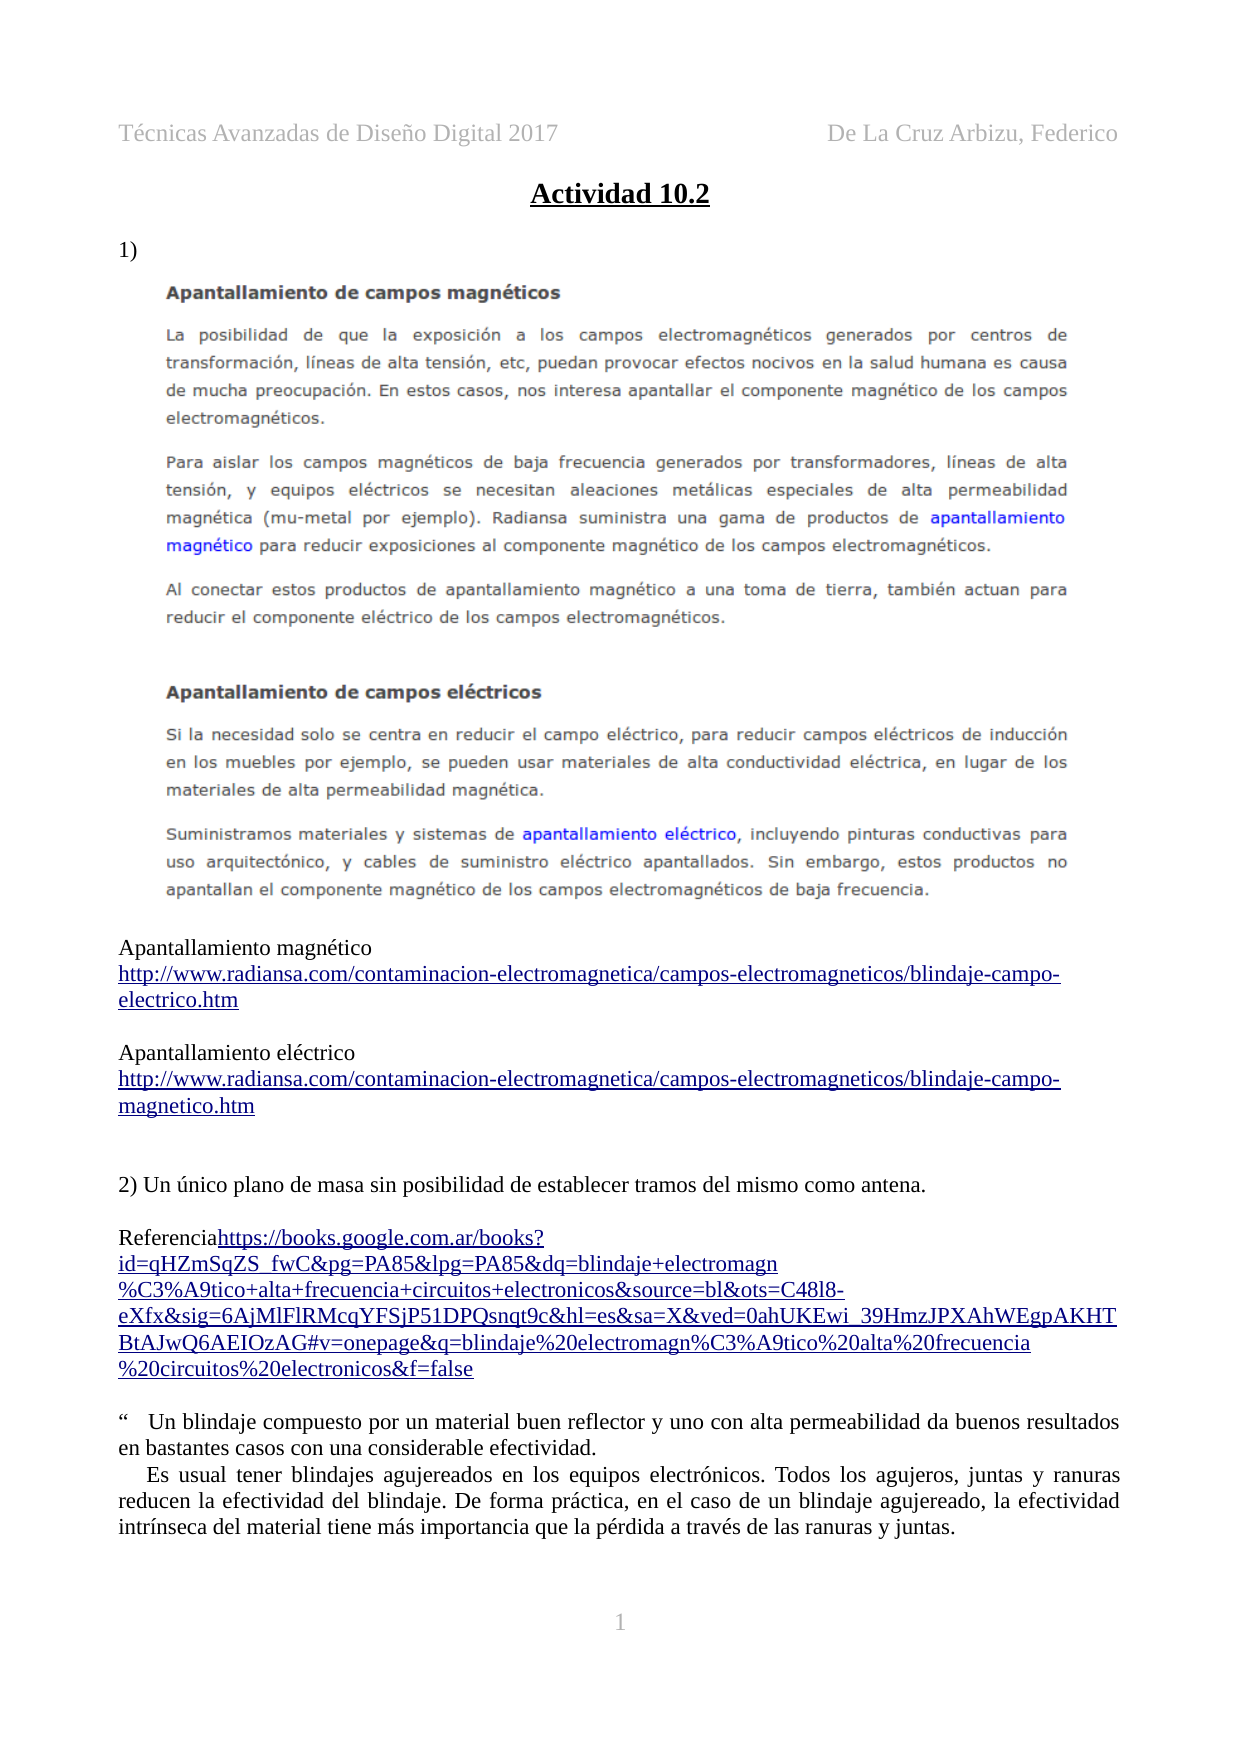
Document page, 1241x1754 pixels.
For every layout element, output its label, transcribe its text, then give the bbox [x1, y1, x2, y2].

text Actividad 10.2 [118, 176, 1122, 210]
text 2) Un único plano de masa sin posibilidad de establecer tramos del mismo como antena. [118, 1171, 1122, 1197]
text 1) [118, 236, 1122, 263]
text Es usual tener blindajes agujereados en los equipos electrónicos. Todos los agujeros, juntas y ranuras reducen la efectividad del blindaje. De forma práctica, en el caso de un blindaje agujereado, la efectividad intrínseca del material tiene más importancia que la pérdida a través de las ranuras y juntas. [118, 1461, 1122, 1540]
picture [156, 279, 1084, 908]
text http://www.radiansa.com/contaminacion-electromagnetica/campos-electromagneticos/blindaje-campo-electrico.htm [118, 960, 1122, 1013]
text Apantallamiento magnético [118, 934, 1122, 960]
text “ Un blindaje compuesto por un material buen reflector y uno con alta permeabilidad da buenos resultados en bastantes casos con una considerable efectividad. [118, 1408, 1122, 1461]
text Apantallamiento eléctrico [118, 1039, 1122, 1065]
text http://www.radiansa.com/contaminacion-electromagnetica/campos-electromagneticos/blindaje-campo-magnetico.htm [118, 1065, 1122, 1118]
text Referenciahttps://books.google.com.ar/books?id=qHZmSqZS_fwC&pg=PA85&lpg=PA85&dq=blindaje+electromagn%C3%A9tico+alta+frecuencia+circuitos+electronicos&source=bl&ots=C48l8-eXfx&sig=6AjMlFlRMcqYFSjP51DPQsnqt9c&hl=es&sa=X&ved=0ahUKEwi_39HmzJPXAhWEgpAKHTBtAJwQ6AEIOzAG#v=onepage&q=blindaje%20electromagn%C3%A9tico%20alta%20frecuencia%20circuitos%20electronicos&f=false [118, 1223, 1122, 1382]
